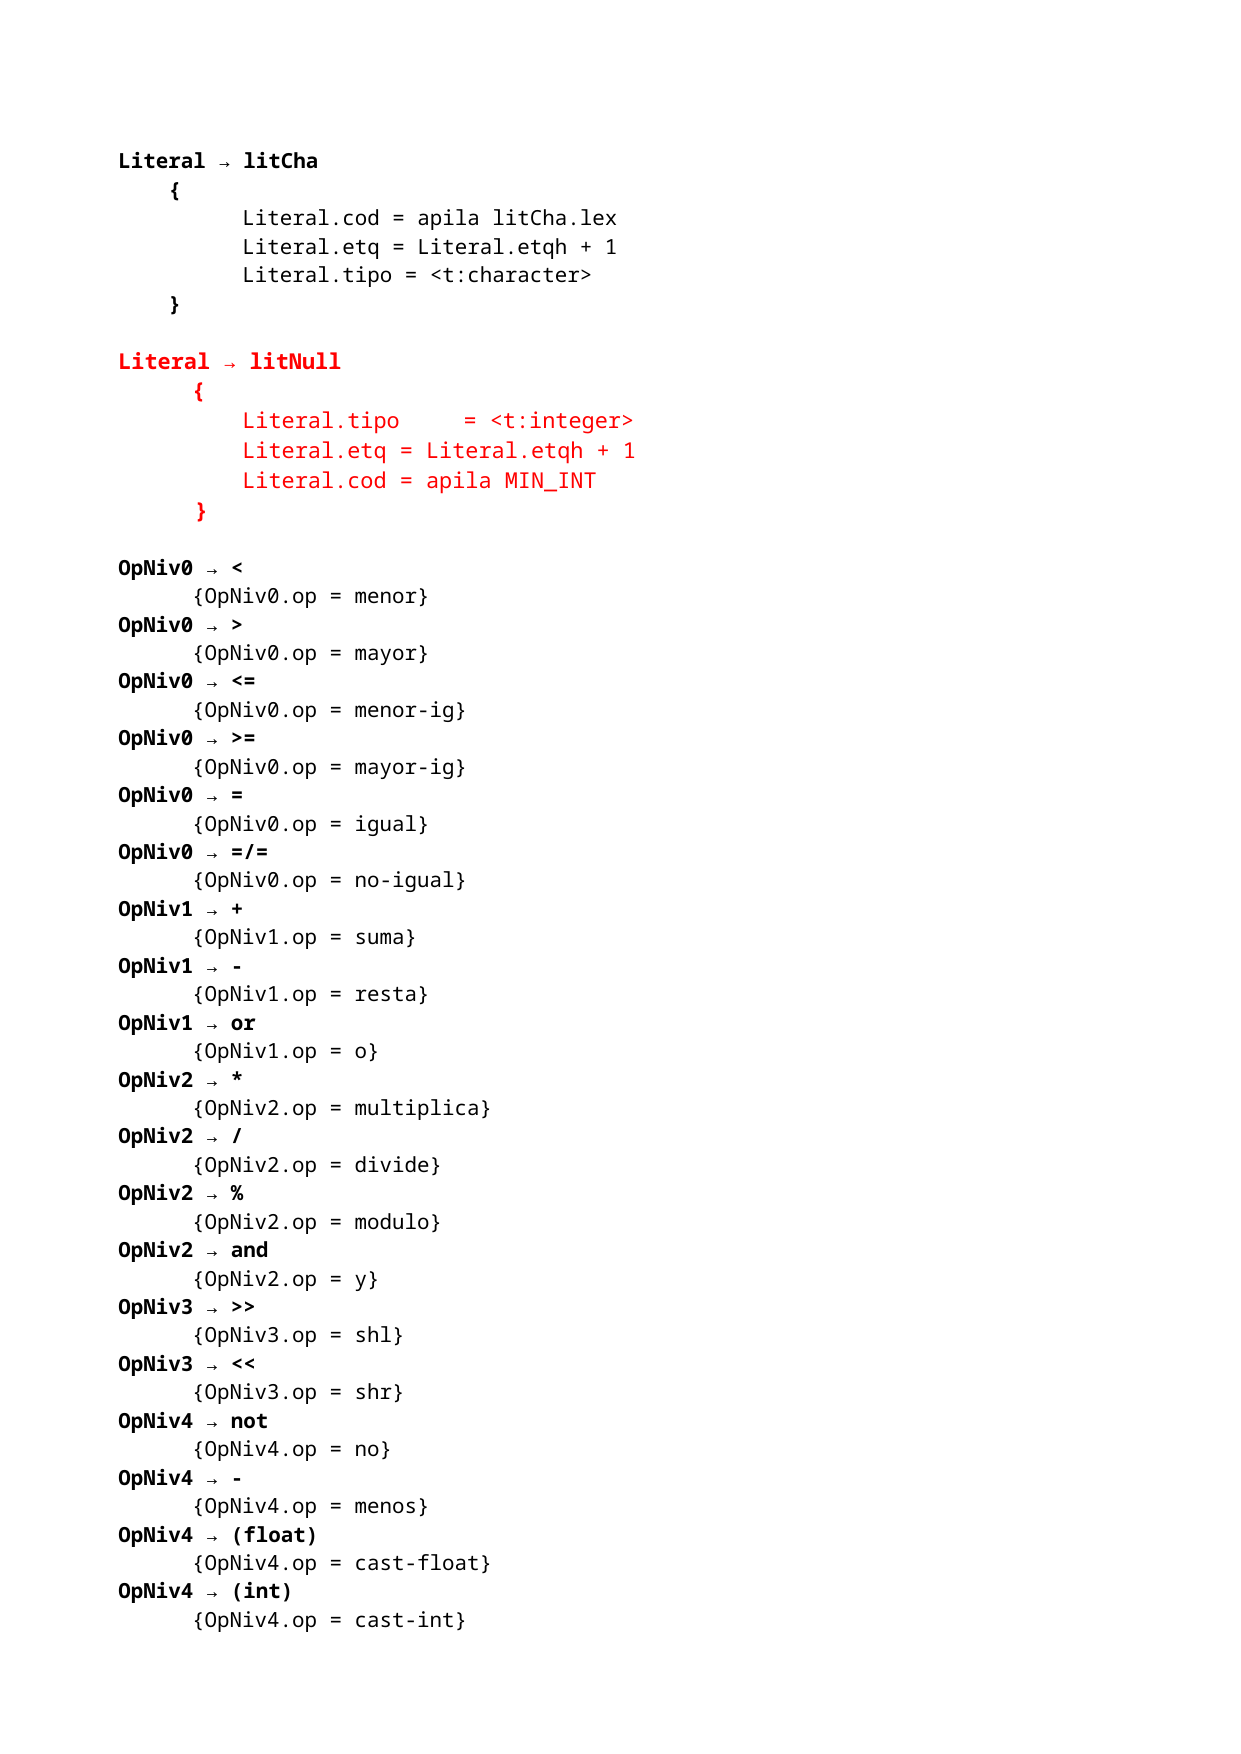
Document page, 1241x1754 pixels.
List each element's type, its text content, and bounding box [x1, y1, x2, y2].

text Literal.etq = Literal.etqh + 1 [168, 232, 1122, 260]
text {OpNiv0.op = mayor} [118, 638, 1122, 667]
text { [168, 175, 1122, 203]
text Literal.cod = apila litCha.lex [168, 203, 1122, 232]
text {OpNiv2.op = divide} [118, 1150, 1122, 1178]
text OpNiv1 → + [118, 894, 1122, 922]
text OpNiv0 → = [118, 780, 1122, 809]
text OpNiv2 → and [118, 1235, 1122, 1264]
text OpNiv0 → =/= [118, 837, 1122, 866]
text {OpNiv1.op = resta} [118, 979, 1122, 1008]
text OpNiv4 → (int) [118, 1577, 1122, 1605]
text {OpNiv1.op = suma} [118, 922, 1122, 951]
text OpNiv2 → * [118, 1065, 1122, 1093]
text OpNiv2 → % [118, 1178, 1122, 1207]
text OpNiv4 → not [118, 1406, 1122, 1434]
text {OpNiv1.op = o} [118, 1036, 1122, 1065]
text Literal.cod = apila MIN_INT [168, 465, 1122, 494]
text {OpNiv0.op = menor} [118, 581, 1122, 610]
text Literal → litCha [118, 147, 1122, 175]
text {OpNiv4.op = cast-int} [118, 1605, 1122, 1633]
text {OpNiv0.op = no-igual} [118, 866, 1122, 894]
text {OpNiv2.op = modulo} [118, 1207, 1122, 1235]
text {OpNiv2.op = y} [118, 1264, 1122, 1292]
text OpNiv0 → > [118, 610, 1122, 638]
text OpNiv0 → < [118, 553, 1122, 581]
text OpNiv0 → <= [118, 667, 1122, 695]
text {OpNiv3.op = shl} [118, 1321, 1122, 1349]
text OpNiv2 → / [118, 1122, 1122, 1150]
text } [168, 494, 1122, 524]
text OpNiv1 → - [118, 951, 1122, 979]
text {OpNiv0.op = igual} [118, 809, 1122, 837]
text OpNiv1 → or [118, 1008, 1122, 1036]
text {OpNiv2.op = multiplica} [118, 1093, 1122, 1122]
text {OpNiv4.op = menos} [118, 1491, 1122, 1520]
text Literal.tipo = <t:character> [168, 260, 1122, 289]
text Literal.etq = Literal.etqh + 1 [168, 435, 1122, 465]
text OpNiv4 → (float) [118, 1520, 1122, 1548]
text { [118, 375, 1122, 405]
text OpNiv3 → >> [118, 1292, 1122, 1321]
text Literal.tipo = <t:integer> [168, 405, 1122, 435]
text {OpNiv4.op = no} [118, 1434, 1122, 1463]
text {OpNiv0.op = menor-ig} [118, 695, 1122, 723]
text {OpNiv3.op = shr} [118, 1377, 1122, 1406]
text {OpNiv4.op = cast-float} [118, 1548, 1122, 1577]
text Literal → litNull [118, 346, 1122, 375]
text OpNiv0 → >= [118, 723, 1122, 752]
text } [168, 289, 1122, 317]
text OpNiv3 → << [118, 1349, 1122, 1377]
text OpNiv4 → - [118, 1463, 1122, 1491]
text {OpNiv0.op = mayor-ig} [118, 752, 1122, 780]
